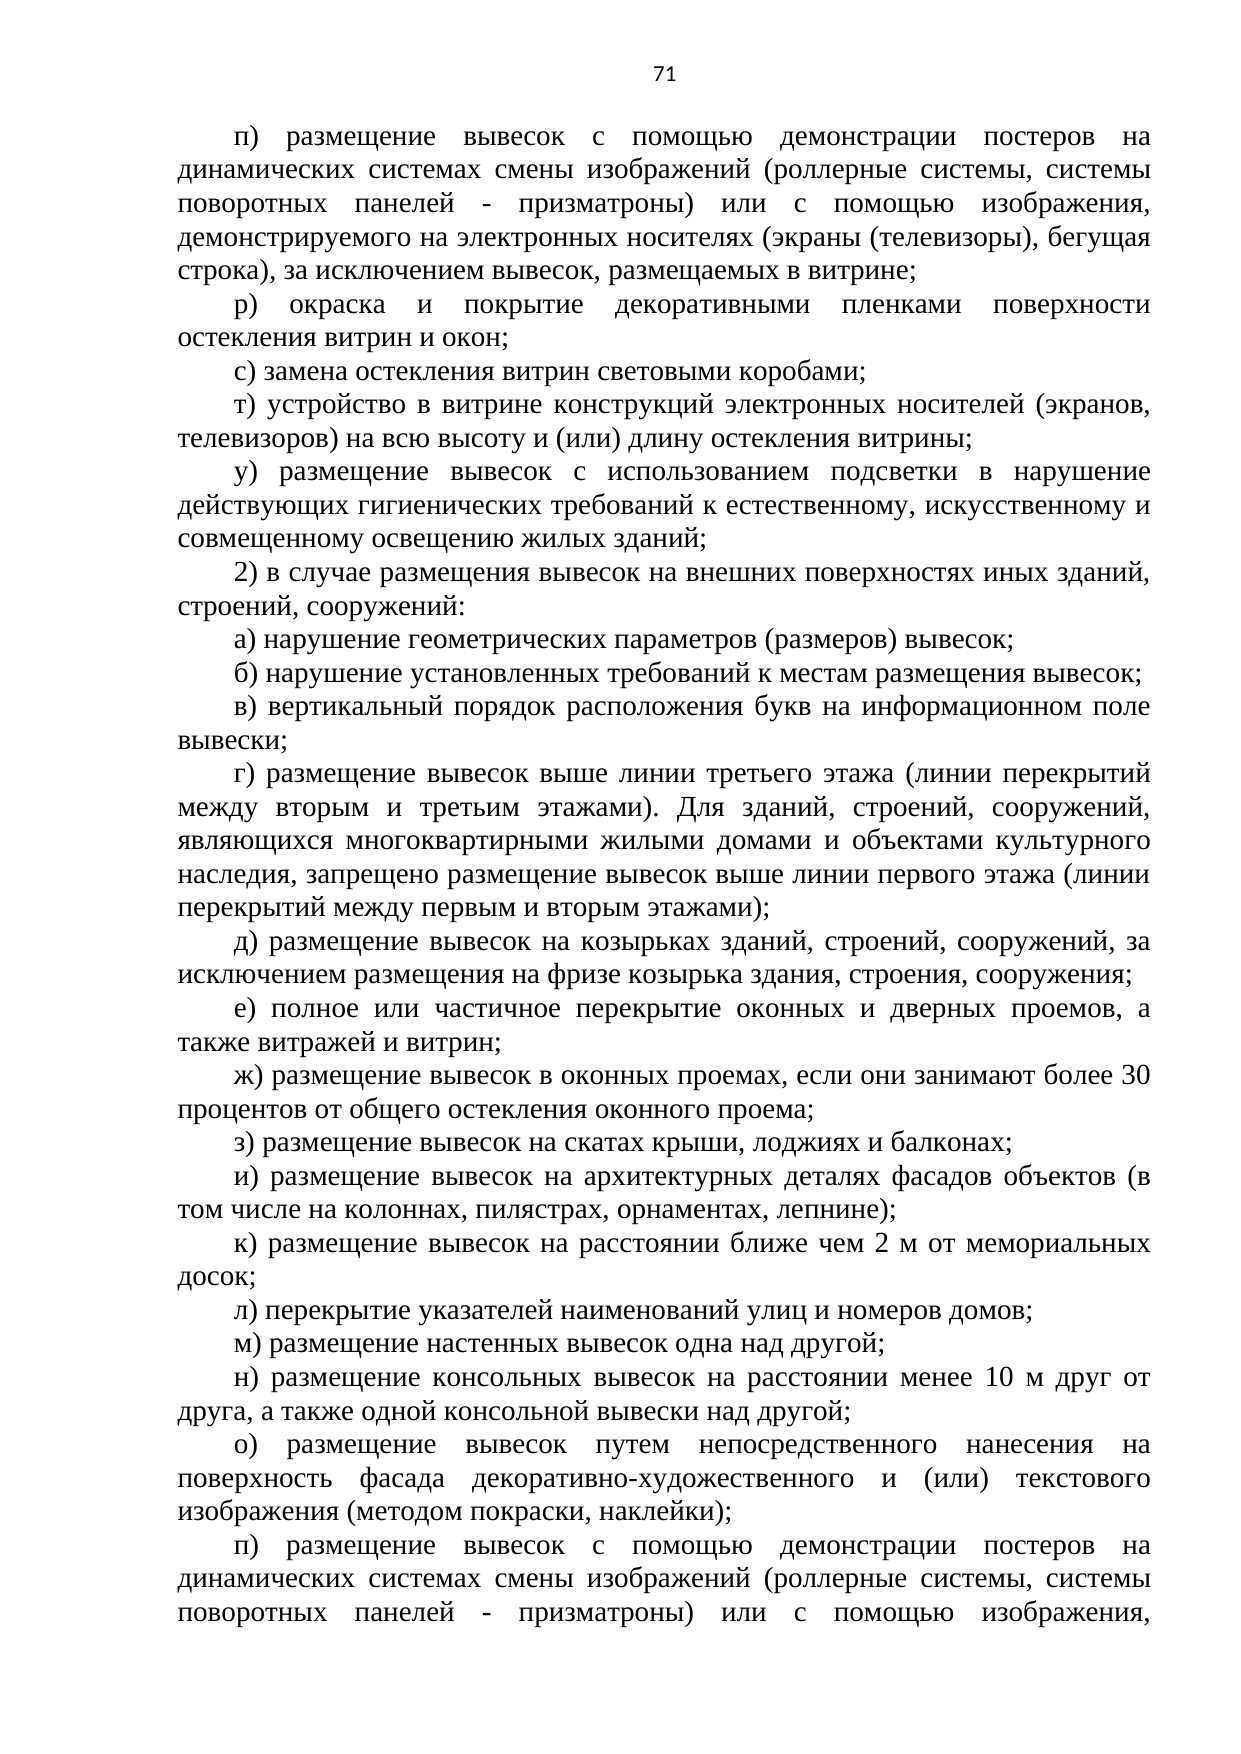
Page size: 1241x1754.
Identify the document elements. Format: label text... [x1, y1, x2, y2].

text н) размещение консольных вывесок на расстоянии менее 10 м друг от друга, а также одной консольной вывески над другой; [177, 1359, 1152, 1426]
text м) размещение настенных вывесок одна над другой; [177, 1326, 1152, 1359]
text п) размещение вывесок с помощью демонстрации постеров на динамических системах смены изображений (роллерные системы, системы поворотных панелей - призматроны) или с помощью изображения, [177, 1527, 1152, 1627]
text д) размещение вывесок на козырьках зданий, строений, сооружений, за исключением размещения на фризе козырька здания, строения, сооружения; [177, 923, 1152, 990]
text ж) размещение вывесок в оконных проемах, если они занимают более 30 процентов от общего остекления оконного проема; [177, 1057, 1152, 1124]
text к) размещение вывесок на расстоянии ближе чем 2 м от мемориальных досок; [177, 1225, 1152, 1292]
text в) вертикальный порядок расположения букв на информационном поле вывески; [177, 688, 1152, 755]
text о) размещение вывесок путем непосредственного нанесения на поверхность фасада декоративно-художественного и (или) текстового изображения (методом покраски, наклейки); [177, 1426, 1152, 1527]
text з) размещение вывесок на скатах крыши, лоджиях и балконах; [177, 1124, 1152, 1158]
text с) замена остекления витрин световыми коробами; [177, 353, 1152, 386]
text л) перекрытие указателей наименований улиц и номеров домов; [177, 1292, 1152, 1326]
text г) размещение вывесок выше линии третьего этажа (линии перекрытий между вторым и третьим этажами). Для зданий, строений, сооружений, являющихся многоквартирными жилыми домами и объектами культурного наследия, запрещено размещение вывесок выше линии первого этажа (линии перекрытий между первым и вторым этажами); [177, 755, 1152, 923]
text е) полное или частичное перекрытие оконных и дверных проемов, а также витражей и витрин; [177, 990, 1152, 1057]
text и) размещение вывесок на архитектурных деталях фасадов объектов (в том числе на колоннах, пилястрах, орнаментах, лепнине); [177, 1158, 1152, 1225]
text у) размещение вывесок с использованием подсветки в нарушение действующих гигиенических требований к естественному, искусственному и совмещенному освещению жилых зданий; [177, 453, 1152, 554]
text 2) в случае размещения вывесок на внешних поверхностях иных зданий, строений, сооружений: [177, 554, 1152, 621]
text а) нарушение геометрических параметров (размеров) вывесок; [177, 621, 1152, 655]
text п) размещение вывесок с помощью демонстрации постеров на динамических системах смены изображений (роллерные системы, системы поворотных панелей - призматроны) или с помощью изображения, демонстрируемого на электронных носителях (экраны (телевизоры), бегущая строка), за исключением вывесок, размещаемых в витрине; [177, 118, 1152, 286]
text р) окраска и покрытие декоративными пленками поверхности остекления витрин и окон; [177, 286, 1152, 353]
text т) устройство в витрине конструкций электронных носителей (экранов, телевизоров) на всю высоту и (или) длину остекления витрины; [177, 386, 1152, 453]
text б) нарушение установленных требований к местам размещения вывесок; [177, 655, 1152, 688]
